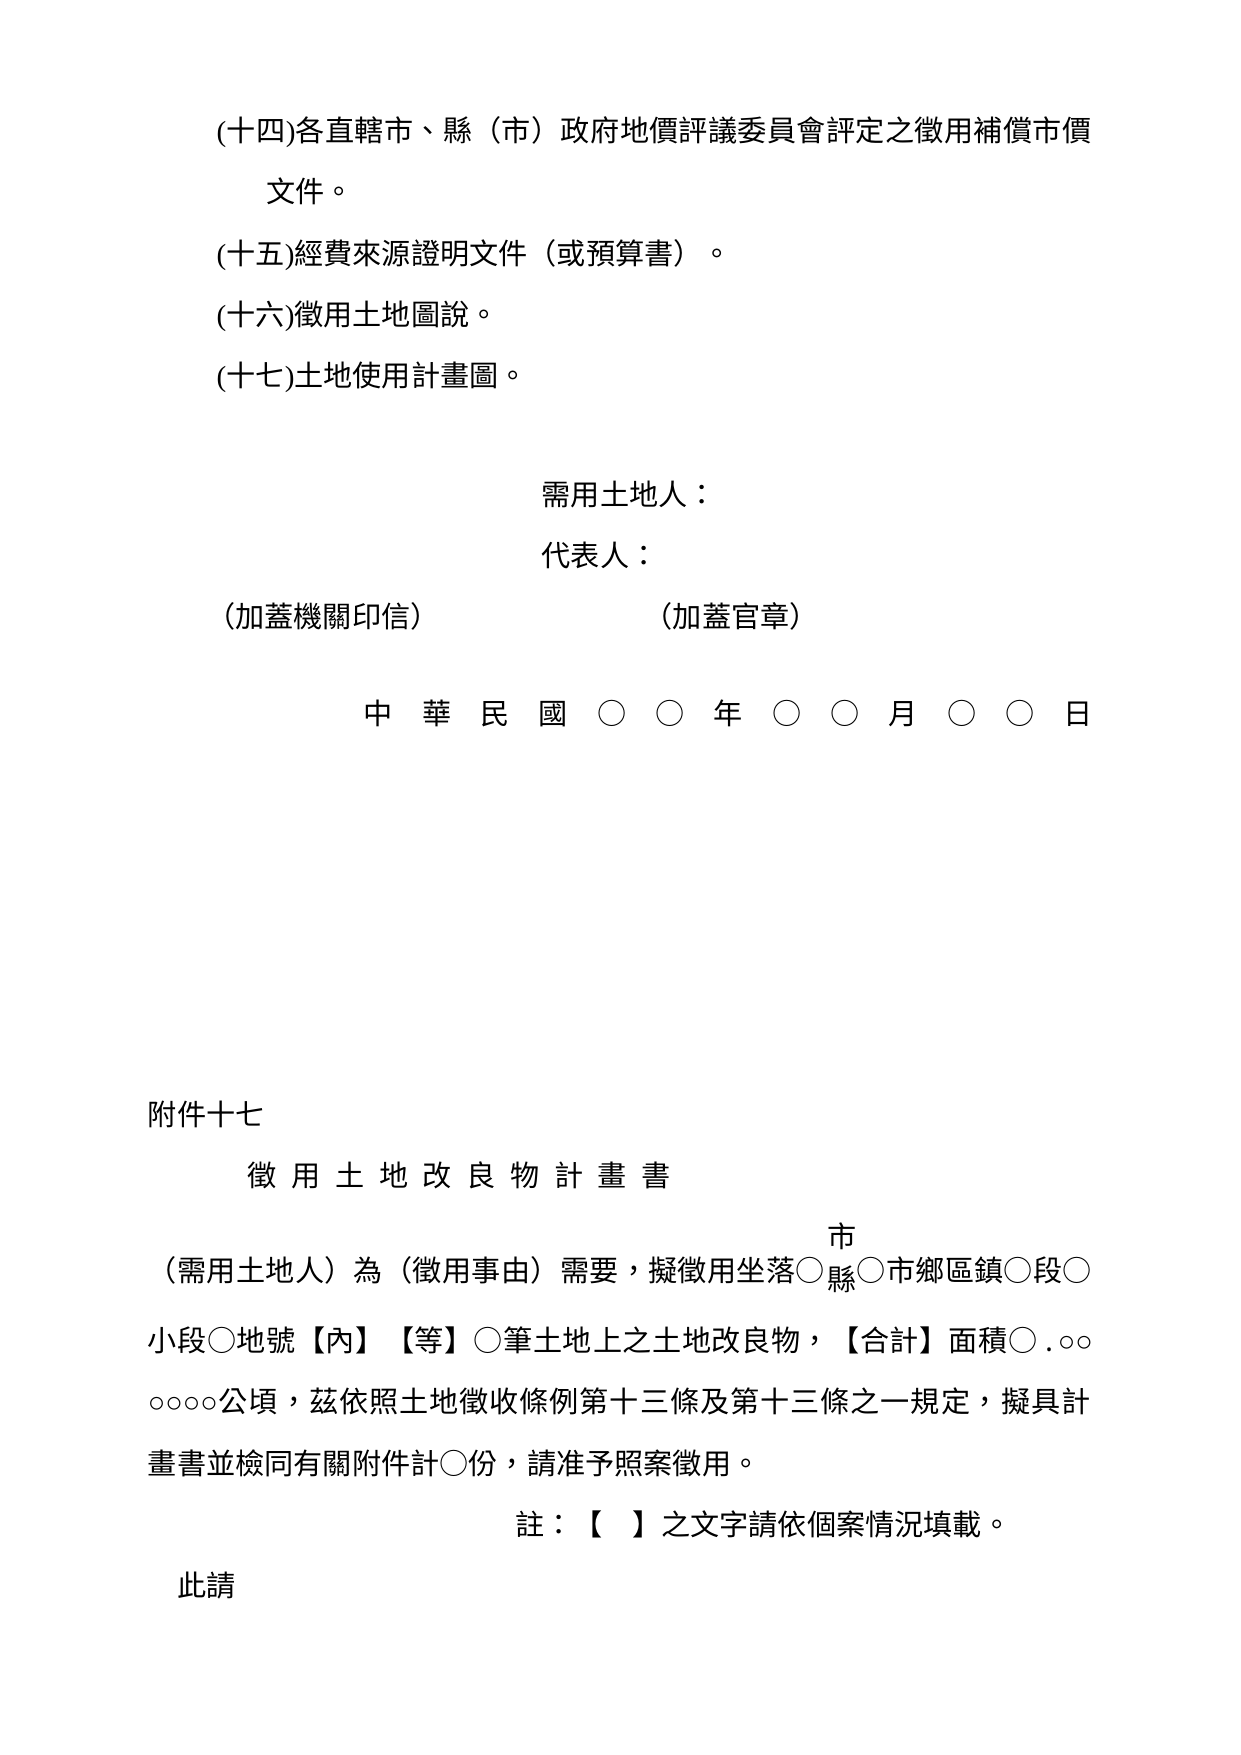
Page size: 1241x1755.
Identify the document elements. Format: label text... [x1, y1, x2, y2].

text （需用土地人）為（徵用事由）需要，擬徵用坐落○市縣○市鄉區鎮○段○小段○地號【內】【等】○筆土地上之土地改良物，【合計】面積○.○○○○○○公頃，茲依照土地徵收條例第十三條及第十三條之一規定，擬具計畫書並檢同有關附件計○份，請准予照案徵用。 [148, 1214, 1093, 1482]
text （加蓋機關印信） （加蓋官章） [148, 594, 1093, 636]
text (十六)徵用土地圖說。 [216, 291, 1093, 334]
text (十四)各直轄市、縣（市）政府地價評議委員會評定之徵用補償市價文件。 [216, 108, 1093, 211]
text (十七)土地使用計畫圖。 [216, 353, 1093, 395]
text 代表人： [148, 533, 1093, 575]
text (十五)經費來源證明文件（或預算書）。 [216, 230, 1093, 272]
text 需用土地人： [148, 471, 1093, 514]
text 附件十七 [148, 1091, 1093, 1134]
text 註：【 】之文字請依個案情況填載。 [148, 1501, 1093, 1544]
text 中 華 民 國 ○ ○ 年 ○ ○ 月 ○ ○ 日 [148, 670, 1093, 733]
text 此請 [148, 1563, 1093, 1605]
text 徵 用 土 地 改 良 物 計 畫 書 [248, 1153, 1093, 1195]
